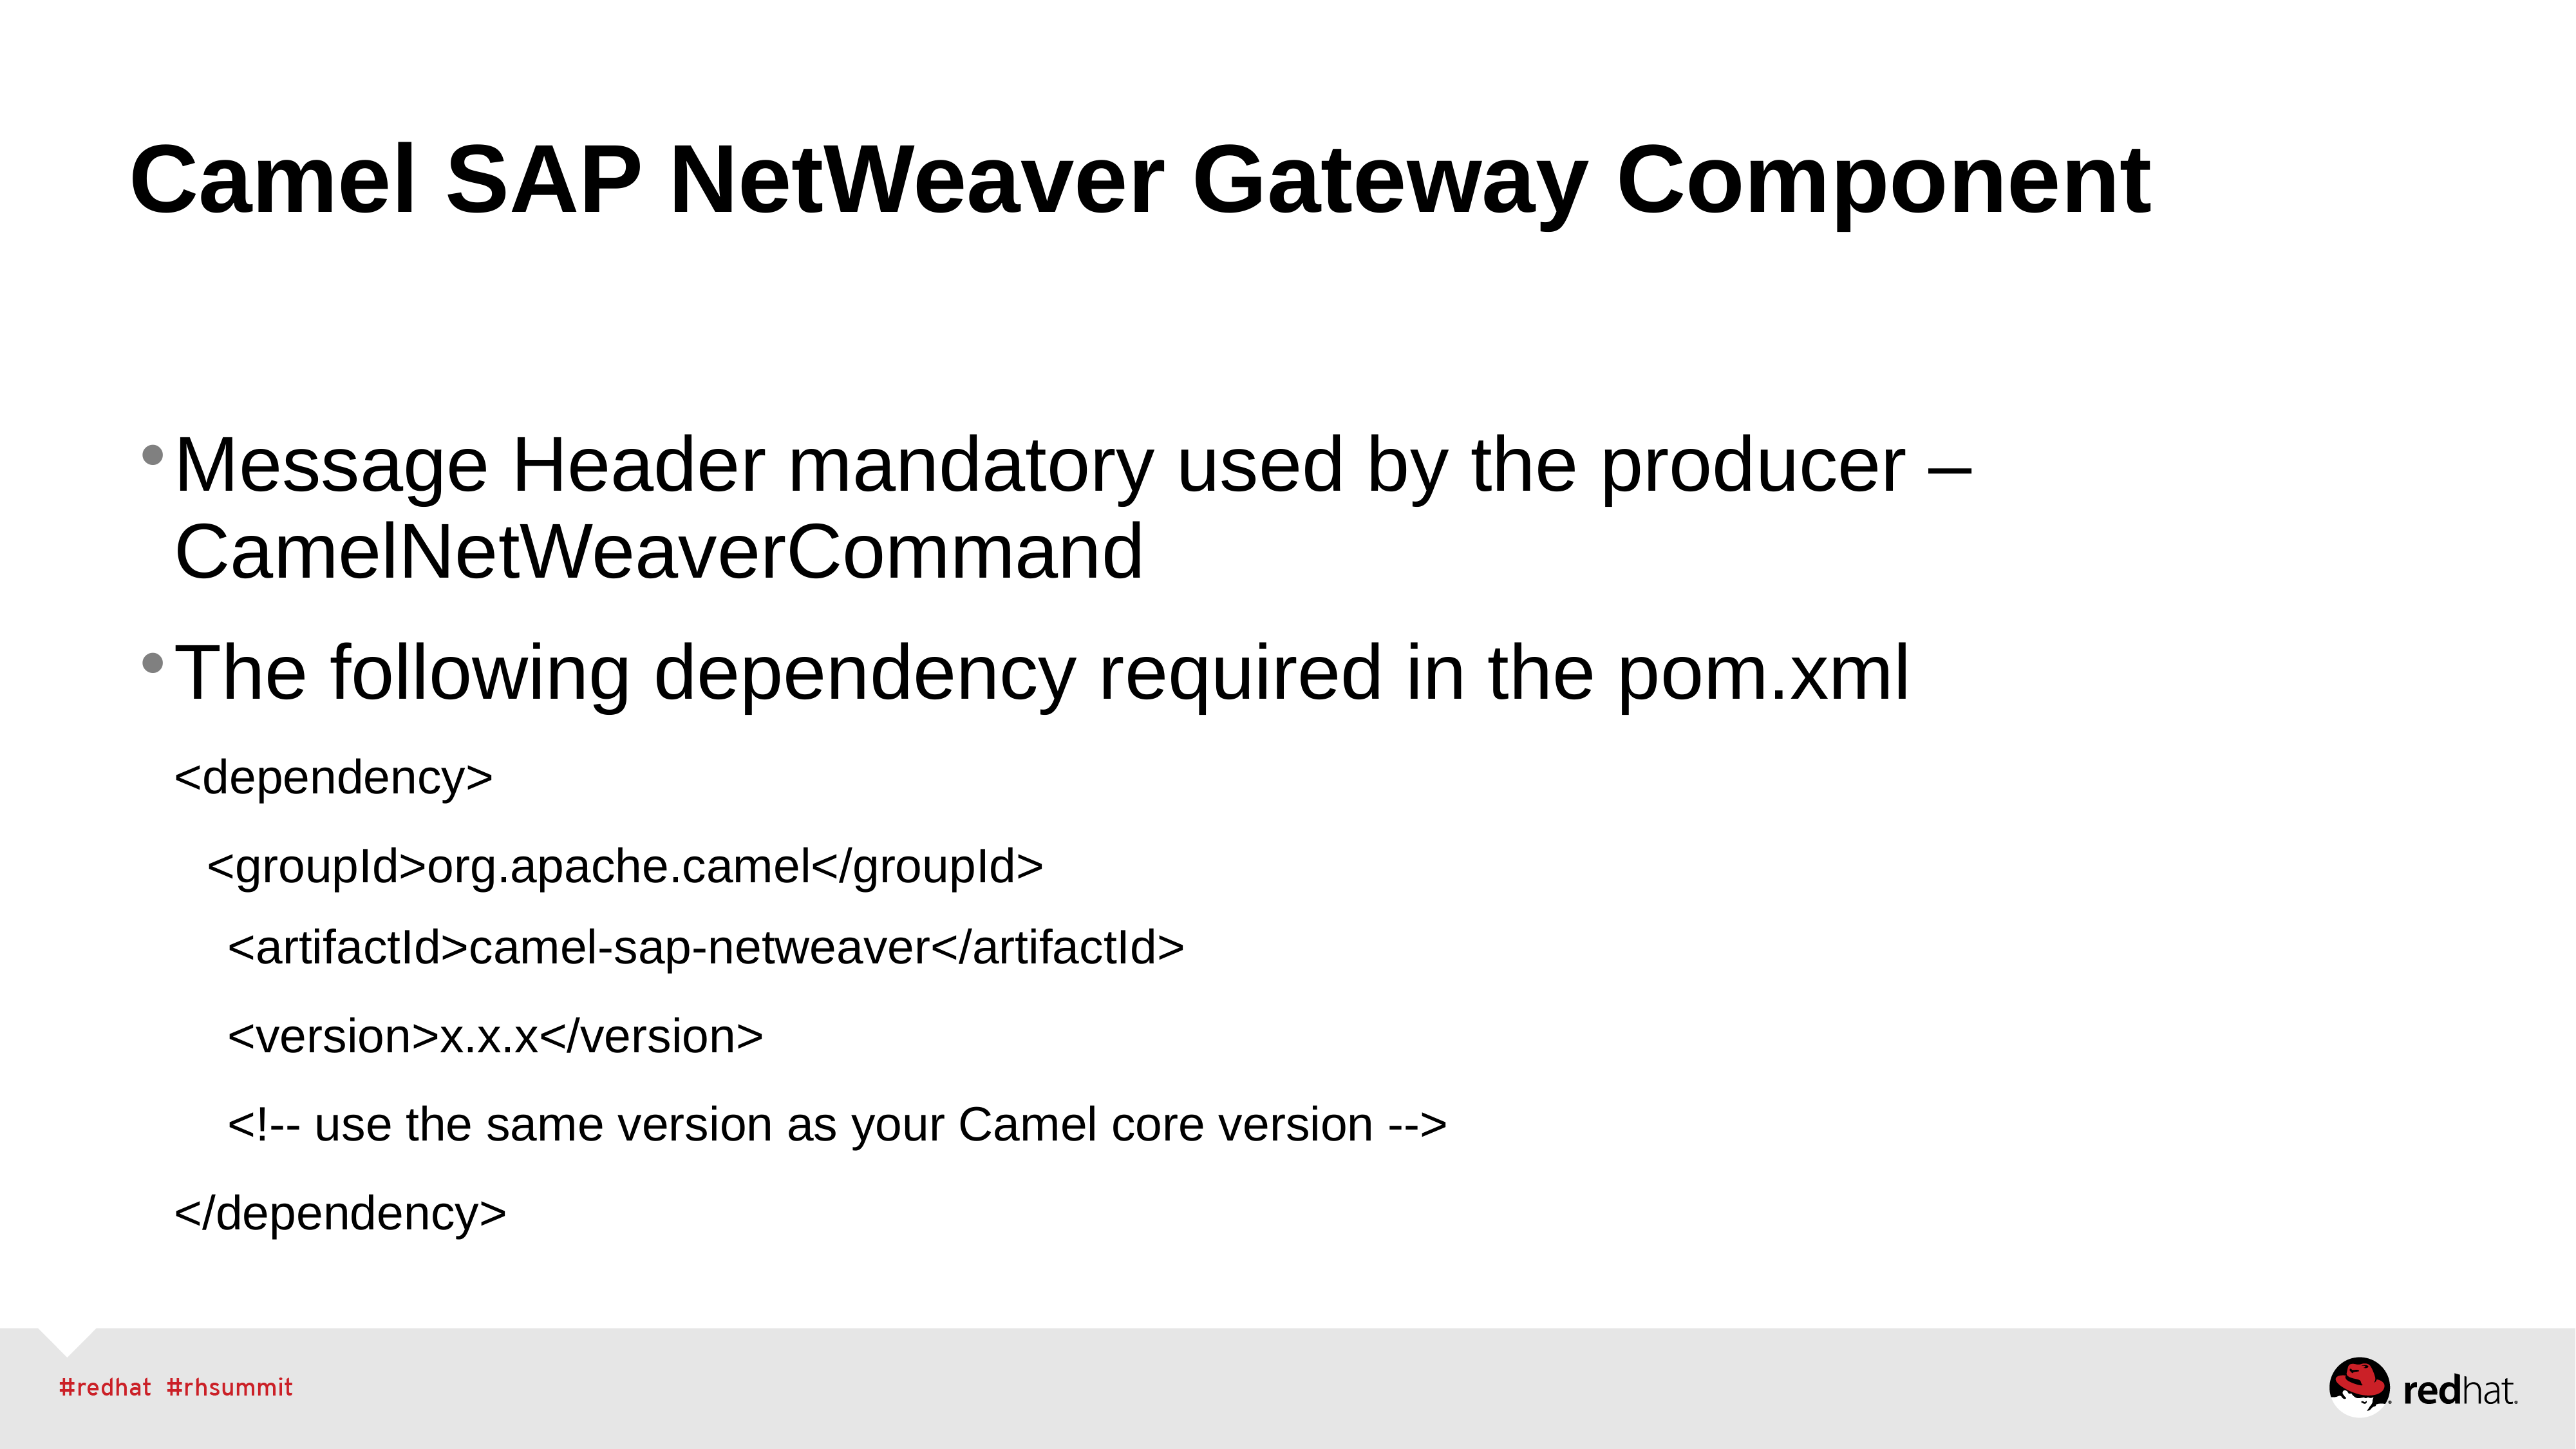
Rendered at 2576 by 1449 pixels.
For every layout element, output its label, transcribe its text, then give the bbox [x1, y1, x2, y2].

picture [0, 0, 2575, 1449]
list Message Header mandatory used by the producer – CamelNetWeaverCommand The following dependency required in the pom.xml <dependency> <groupId>org.apache.camel</groupId> <artifactId>camel-sap-netweaver</artifactId> <version>x.x.x</version> <!-- use the same version as your Camel core version --> </dependency> [128, 299, 2447, 1256]
title Camel SAP NetWeaver Gateway Component [128, 57, 2447, 299]
